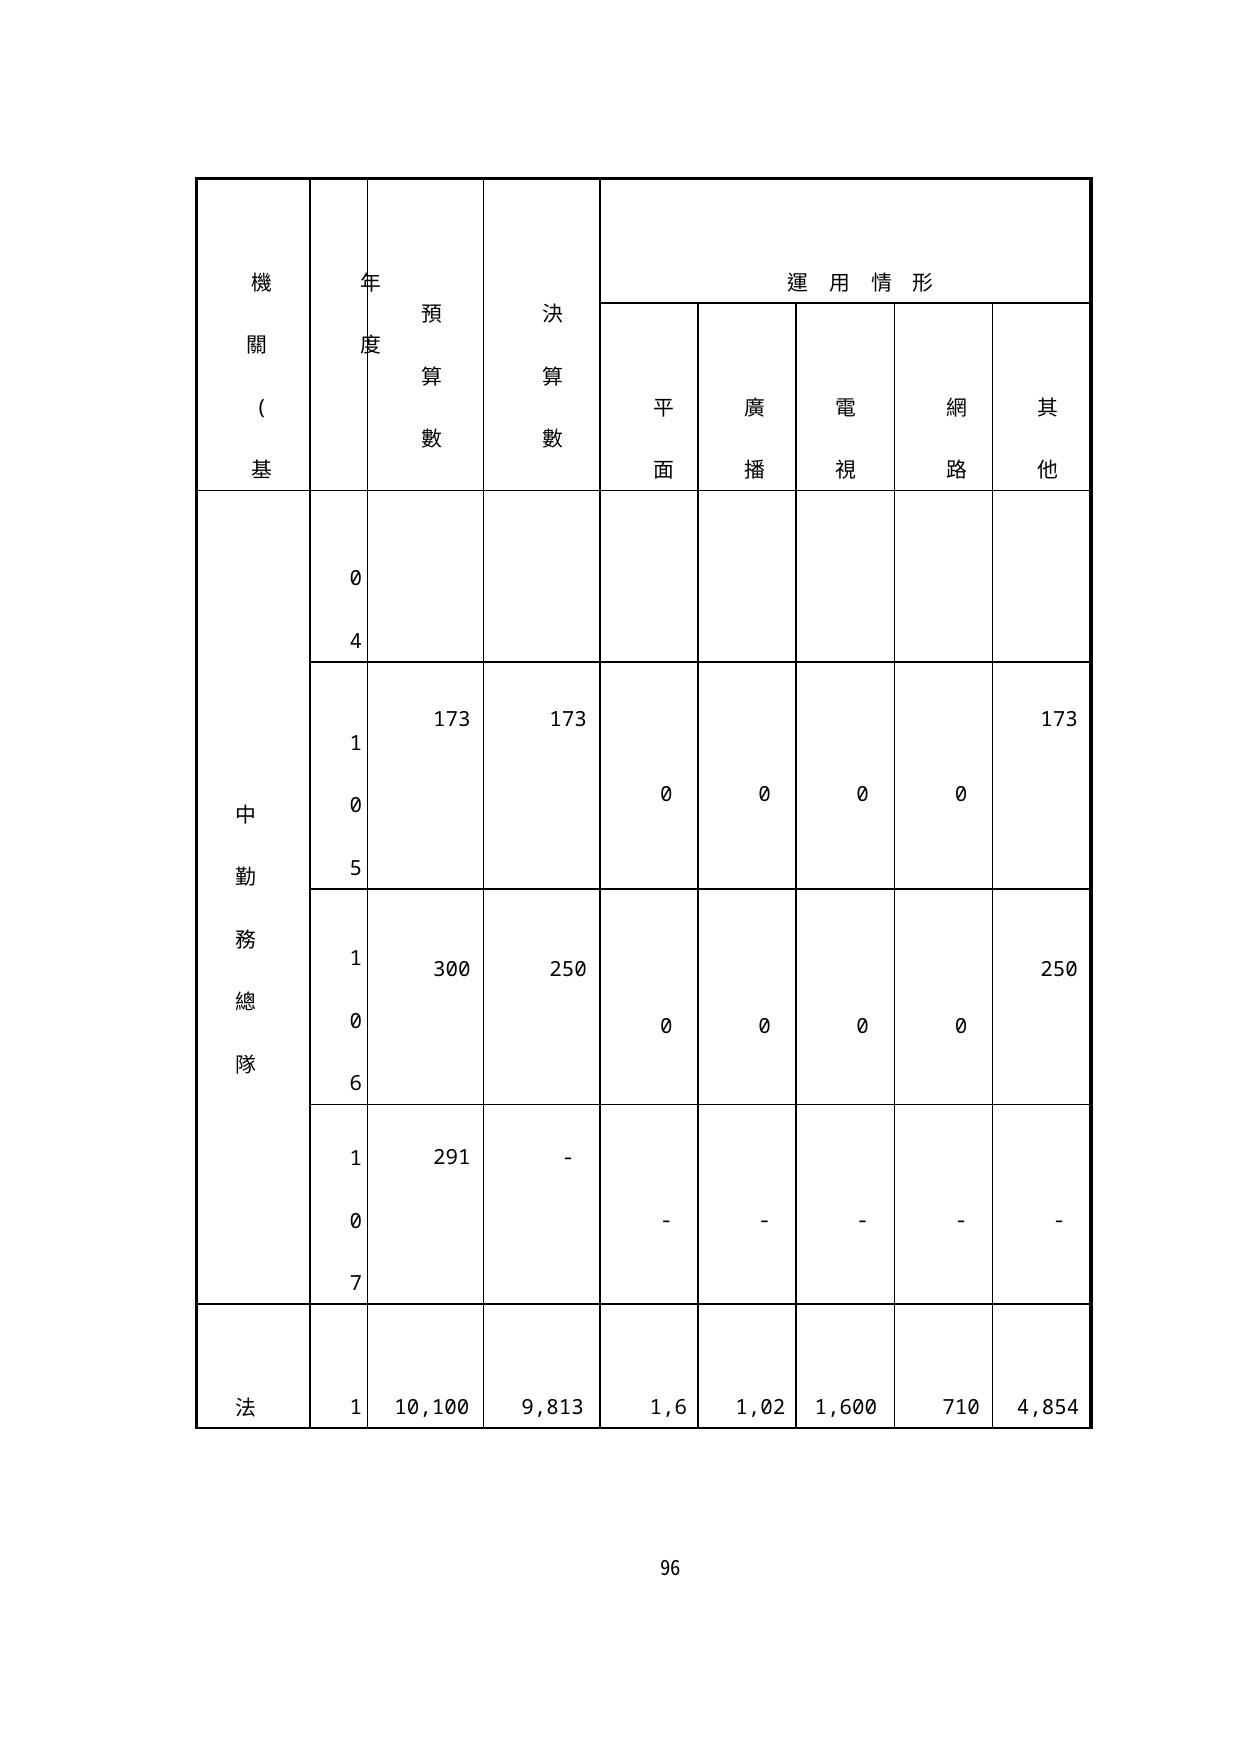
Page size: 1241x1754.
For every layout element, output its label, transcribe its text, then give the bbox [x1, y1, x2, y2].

table_cell 0 [895, 663, 992, 888]
table_cell 1 [311, 1305, 367, 1427]
table_cell [699, 491, 795, 661]
table_cell 0 [601, 663, 697, 888]
table_cell - [993, 1105, 1089, 1303]
table_cell [601, 491, 697, 661]
table_header 機關(基金)名稱 [198, 180, 309, 490]
table_cell [797, 491, 894, 661]
table_cell 710 [895, 1305, 992, 1427]
table_cell 1,02 [699, 1305, 795, 1427]
table_cell 0 [699, 663, 795, 888]
table_cell 0 [601, 890, 697, 1103]
table_cell 173 [368, 663, 483, 888]
table_cell 中勤務總隊 [198, 491, 309, 1303]
table_cell - [797, 1105, 894, 1303]
table_cell 300 [368, 890, 483, 1103]
table_cell 107 [311, 1105, 367, 1303]
table_cell 網路 [895, 304, 992, 490]
table_cell 106 [311, 890, 367, 1103]
table_cell 04 [311, 491, 367, 661]
table_cell [993, 491, 1089, 661]
table_header 預算數 [368, 180, 483, 490]
table_cell [895, 491, 992, 661]
table_cell 0 [895, 890, 992, 1103]
table_cell 法 [198, 1305, 309, 1427]
table_cell 1,600 [797, 1305, 894, 1427]
table_header 決算數 [484, 180, 599, 490]
table_cell 0 [797, 890, 894, 1103]
table_cell - [699, 1105, 795, 1303]
table_cell 250 [993, 890, 1089, 1103]
table_cell - [895, 1105, 992, 1303]
table_cell 其他 [993, 304, 1089, 490]
table_cell 173 [484, 663, 599, 888]
table_header 年度 [311, 180, 367, 490]
table_cell [484, 491, 599, 661]
table_cell 廣播 [699, 304, 795, 490]
table_cell 1,6 [601, 1305, 697, 1427]
table_cell 9,813 [484, 1305, 599, 1427]
table_cell 0 [797, 663, 894, 888]
table_cell - [601, 1105, 697, 1303]
table_cell 4,854 [993, 1305, 1089, 1427]
table_cell 250 [484, 890, 599, 1103]
table_cell 0 [699, 890, 795, 1103]
table_cell 電視 [797, 304, 894, 490]
table_cell 173 [993, 663, 1089, 888]
table_cell 平面 [601, 304, 697, 490]
table_cell [368, 491, 483, 661]
table_header 運用情形 [601, 180, 1089, 302]
table_cell 105 [311, 663, 367, 888]
table_cell 291 [368, 1105, 483, 1303]
table_cell 10,100 [368, 1305, 483, 1427]
table_cell - [484, 1105, 599, 1303]
